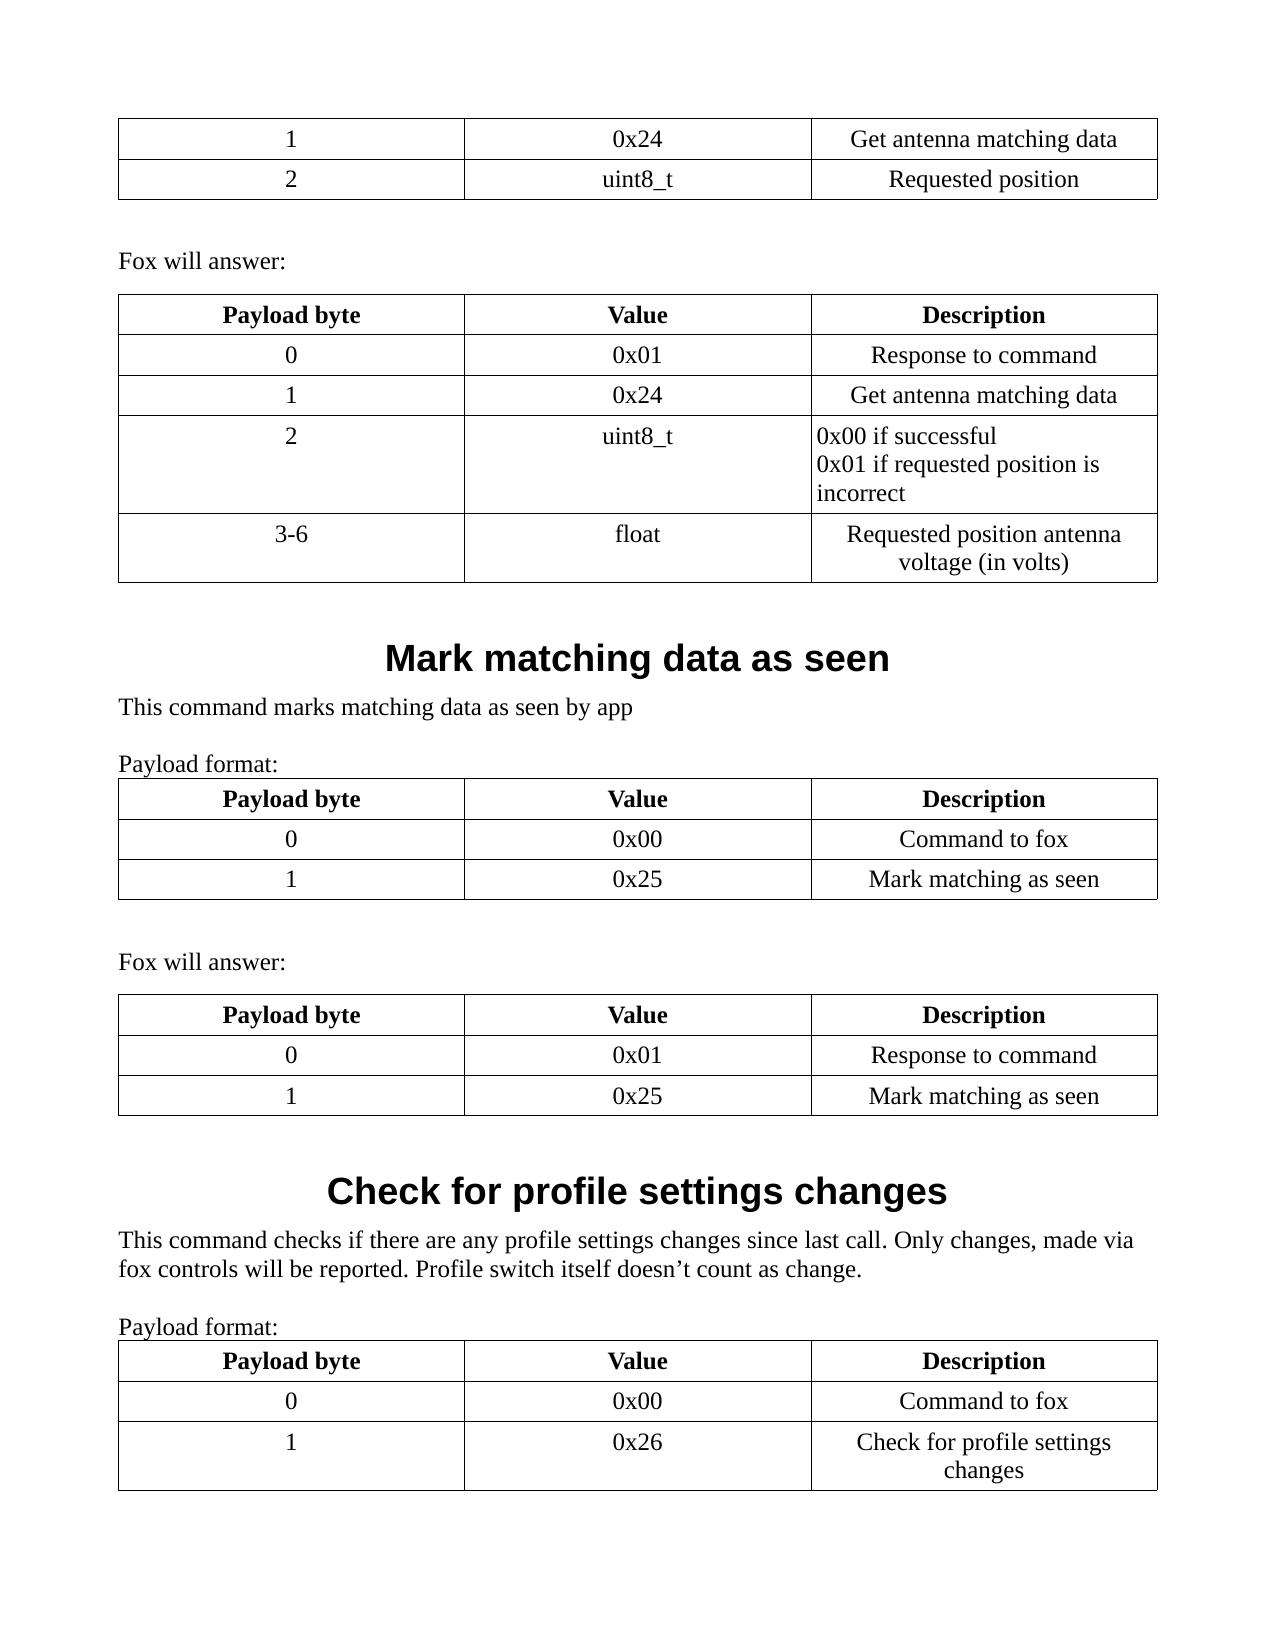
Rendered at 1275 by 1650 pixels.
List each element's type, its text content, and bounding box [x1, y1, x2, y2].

table_cell Requested position [812, 160, 1157, 199]
table_header Value [465, 295, 811, 334]
table_cell 0x25 [465, 860, 811, 899]
table_header Payload byte [119, 1341, 464, 1381]
table_cell Requested position antenna voltage (in volts) [812, 514, 1157, 582]
table_cell 1 [119, 1422, 464, 1490]
table_cell 2 [119, 416, 464, 513]
table_cell 1 [119, 376, 464, 415]
text This command checks if there are any profile settings changes since last call. Only changes, made via fox controls will be reported. Profile switch itself doesn’t count as change. [118, 1225, 1157, 1283]
table_cell 0x00 if successful 0x01 if requested position is incorrect [812, 416, 1157, 513]
table_cell uint8_t [465, 160, 811, 199]
table_cell uint8_t [465, 416, 811, 513]
table_cell Response to command [812, 335, 1157, 375]
table_cell 0 [119, 335, 464, 375]
table_cell Get antenna matching data [812, 376, 1157, 415]
subtitle Mark matching data as seen [118, 636, 1157, 679]
table_header Payload byte [119, 295, 464, 334]
table_cell 3-6 [119, 514, 464, 582]
table_header Description [812, 295, 1157, 334]
table_cell 0x24 [465, 376, 811, 415]
text This command marks matching data as seen by app [118, 692, 1157, 721]
table_cell 0x25 [465, 1076, 811, 1115]
table_cell 0x01 [465, 335, 811, 375]
table_cell 0 [119, 1036, 464, 1075]
table_cell Mark matching as seen [812, 860, 1157, 899]
table_cell Get antenna matching data [812, 119, 1157, 158]
text Fox will answer: [118, 947, 1157, 976]
table_header Value [465, 995, 811, 1035]
table_cell Command to fox [812, 820, 1157, 859]
table_header Payload byte [119, 995, 464, 1035]
table_cell 0x26 [465, 1422, 811, 1490]
table_header Payload byte [119, 779, 464, 818]
table_cell 0 [119, 1382, 464, 1421]
table_header Value [465, 779, 811, 818]
text Payload format: [118, 1312, 1157, 1340]
table_cell Response to command [812, 1036, 1157, 1075]
table_cell 1 [119, 1076, 464, 1115]
table_cell float [465, 514, 811, 582]
table_header Description [812, 1341, 1157, 1381]
table_header Value [465, 1341, 811, 1381]
text Payload format: [118, 749, 1157, 778]
table_cell 0x24 [465, 119, 811, 158]
text Fox will answer: [118, 246, 1157, 275]
table_cell 0x00 [465, 820, 811, 859]
table_header Description [812, 995, 1157, 1035]
table_cell Check for profile settings changes [812, 1422, 1157, 1490]
table_cell Mark matching as seen [812, 1076, 1157, 1115]
table_cell 0x00 [465, 1382, 811, 1421]
table_cell 1 [119, 119, 464, 158]
table_cell Command to fox [812, 1382, 1157, 1421]
subtitle Check for profile settings changes [118, 1169, 1157, 1213]
table_cell 0 [119, 820, 464, 859]
table_cell 2 [119, 160, 464, 199]
table_cell 1 [119, 860, 464, 899]
table_cell 0x01 [465, 1036, 811, 1075]
table_header Description [812, 779, 1157, 818]
